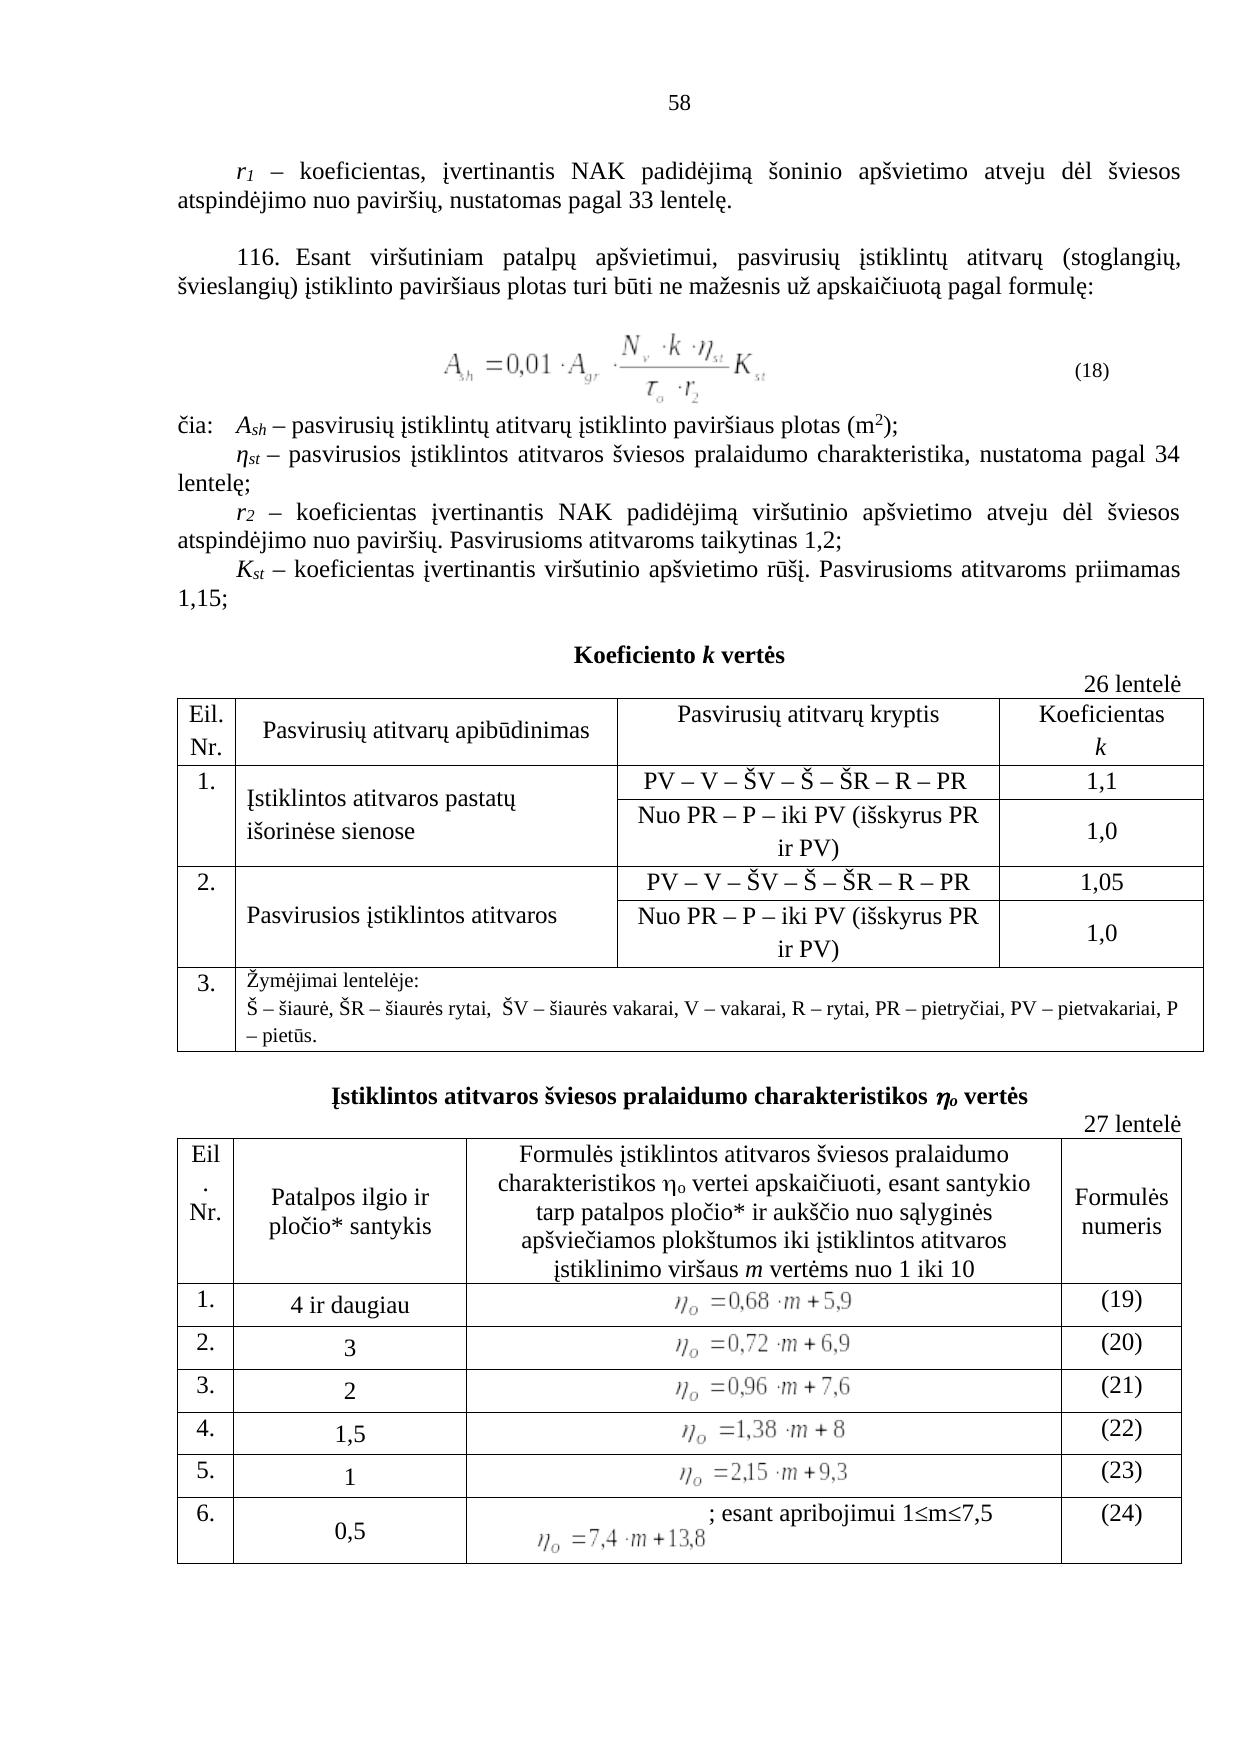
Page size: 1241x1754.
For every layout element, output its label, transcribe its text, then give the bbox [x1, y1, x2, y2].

table_cell [467, 1327, 1061, 1369]
table_cell 3. [178, 968, 235, 1051]
text 27 lentelė [177, 1109, 1181, 1138]
table_cell [467, 1284, 1061, 1326]
table_header Eil. Nr. [178, 699, 235, 765]
table_cell 1,05 [1000, 867, 1203, 900]
text r2 – koeficientas įvertinantis NAK padidėjimą viršutinio apšvietimo atveju dėl šviesos atspindėjimo nuo paviršių. Pasvirusioms atitvaroms taikytinas 1,2; [177, 497, 1181, 554]
table_cell 1,5 [234, 1413, 466, 1454]
table_cell PV – V – ŠV – Š – ŠR – R – PR [618, 766, 999, 799]
text Koeficiento k vertės [177, 640, 1181, 669]
table_cell 1,0 [1000, 800, 1203, 866]
table_header [177, 329, 1033, 410]
text čia: Ash – pasvirusių įstiklintų atitvarų įstiklinto paviršiaus plotas (m2); [177, 410, 1181, 439]
table_header (18) [1033, 329, 1150, 410]
table_cell 1 [234, 1455, 466, 1497]
table_cell 2 [234, 1370, 466, 1412]
table_cell [467, 1370, 1061, 1412]
table_cell Žymėjimai lentelėje: Š – šiaurė, ŠR – šiaurės rytai, ŠV – šiaurės vakarai, V – vakarai, R – rytai, PR – pietryčiai, PV – pietvakariai, P – pietūs. [236, 968, 1203, 1051]
table_cell 4. [178, 1413, 233, 1454]
table_header Pasvirusių atitvarų kryptis [618, 699, 999, 765]
table_cell 2. [178, 1327, 233, 1369]
text r1 – koeficientas, įvertinantis NAK padidėjimą šoninio apšvietimo atveju dėl šviesos atspindėjimo nuo paviršių, nustatomas pagal 33 lentelę. [177, 156, 1181, 214]
table_cell Nuo PR – P – iki PV (išskyrus PR ir PV) [618, 901, 999, 967]
table_cell 3. [178, 1370, 233, 1412]
table_header Pasvirusių atitvarų apibūdinimas [236, 699, 617, 765]
table_cell 5. [178, 1455, 233, 1497]
table_cell (19) [1062, 1284, 1181, 1326]
table_cell (22) [1062, 1413, 1181, 1454]
table_cell (24) [1062, 1498, 1181, 1563]
table_header Formulės įstiklintos atitvaros šviesos pralaidumo charakteristikos o vertei apskaičiuoti, esant santykio tarp patalpos pločio* ir aukščio nuo sąlyginės apšviečiamos plokštumos iki įstiklintos atitvaros įstiklinimo viršaus m vertėms nuo 1 iki 10 [467, 1139, 1061, 1283]
table_cell 1. [178, 766, 235, 866]
table_cell [467, 1413, 1061, 1454]
table_cell 3 [234, 1327, 466, 1369]
table_cell (23) [1062, 1455, 1181, 1497]
table_cell 1,1 [1000, 766, 1203, 799]
text Kst – koeficientas įvertinantis viršutinio apšvietimo rūšį. Pasvirusioms atitvaroms priimamas 1,15; [177, 554, 1181, 612]
table_cell 1,0 [1000, 901, 1203, 967]
table_cell 2. [178, 867, 235, 967]
table_cell Pasvirusios įstiklintos atitvaros [236, 867, 617, 967]
table_cell 6. [178, 1498, 233, 1563]
text 116. Esant viršutiniam patalpų apšvietimui, pasvirusių įstiklintų atitvarų (stoglangių, švieslangių) įstiklinto paviršiaus plotas turi būti ne mažesnis už apskaičiuotą pagal formulę: [177, 242, 1181, 300]
table_cell PV – V – ŠV – Š – ŠR – R – PR [618, 867, 999, 900]
table_header Koeficientas k [1000, 699, 1203, 765]
table_cell 4 ir daugiau [234, 1284, 466, 1326]
table_header Patalpos ilgio ir pločio* santykis [234, 1139, 466, 1283]
text ηst – pasvirusios įstiklintos atitvaros šviesos pralaidumo charakteristika, nustatoma pagal 34 lentelę; [177, 439, 1181, 497]
table_cell 1. [178, 1284, 233, 1326]
table_cell Įstiklintos atitvaros pastatų išorinėse sienose [236, 766, 617, 866]
text 26 lentelė [177, 669, 1181, 698]
table_cell ; esant apribojimui 1≤m≤7,5 [467, 1498, 1061, 1563]
text Įstiklintos atitvaros šviesos pralaidumo charakteristikos o vertės [177, 1081, 1181, 1109]
table_cell Nuo PR – P – iki PV (išskyrus PR ir PV) [618, 800, 999, 866]
table_cell 0,5 [234, 1498, 466, 1563]
table_header Eil. Nr. [178, 1139, 233, 1283]
table_header Formulės numeris [1062, 1139, 1181, 1283]
table_cell [467, 1455, 1061, 1497]
table_cell (20) [1062, 1327, 1181, 1369]
table_cell (21) [1062, 1370, 1181, 1412]
